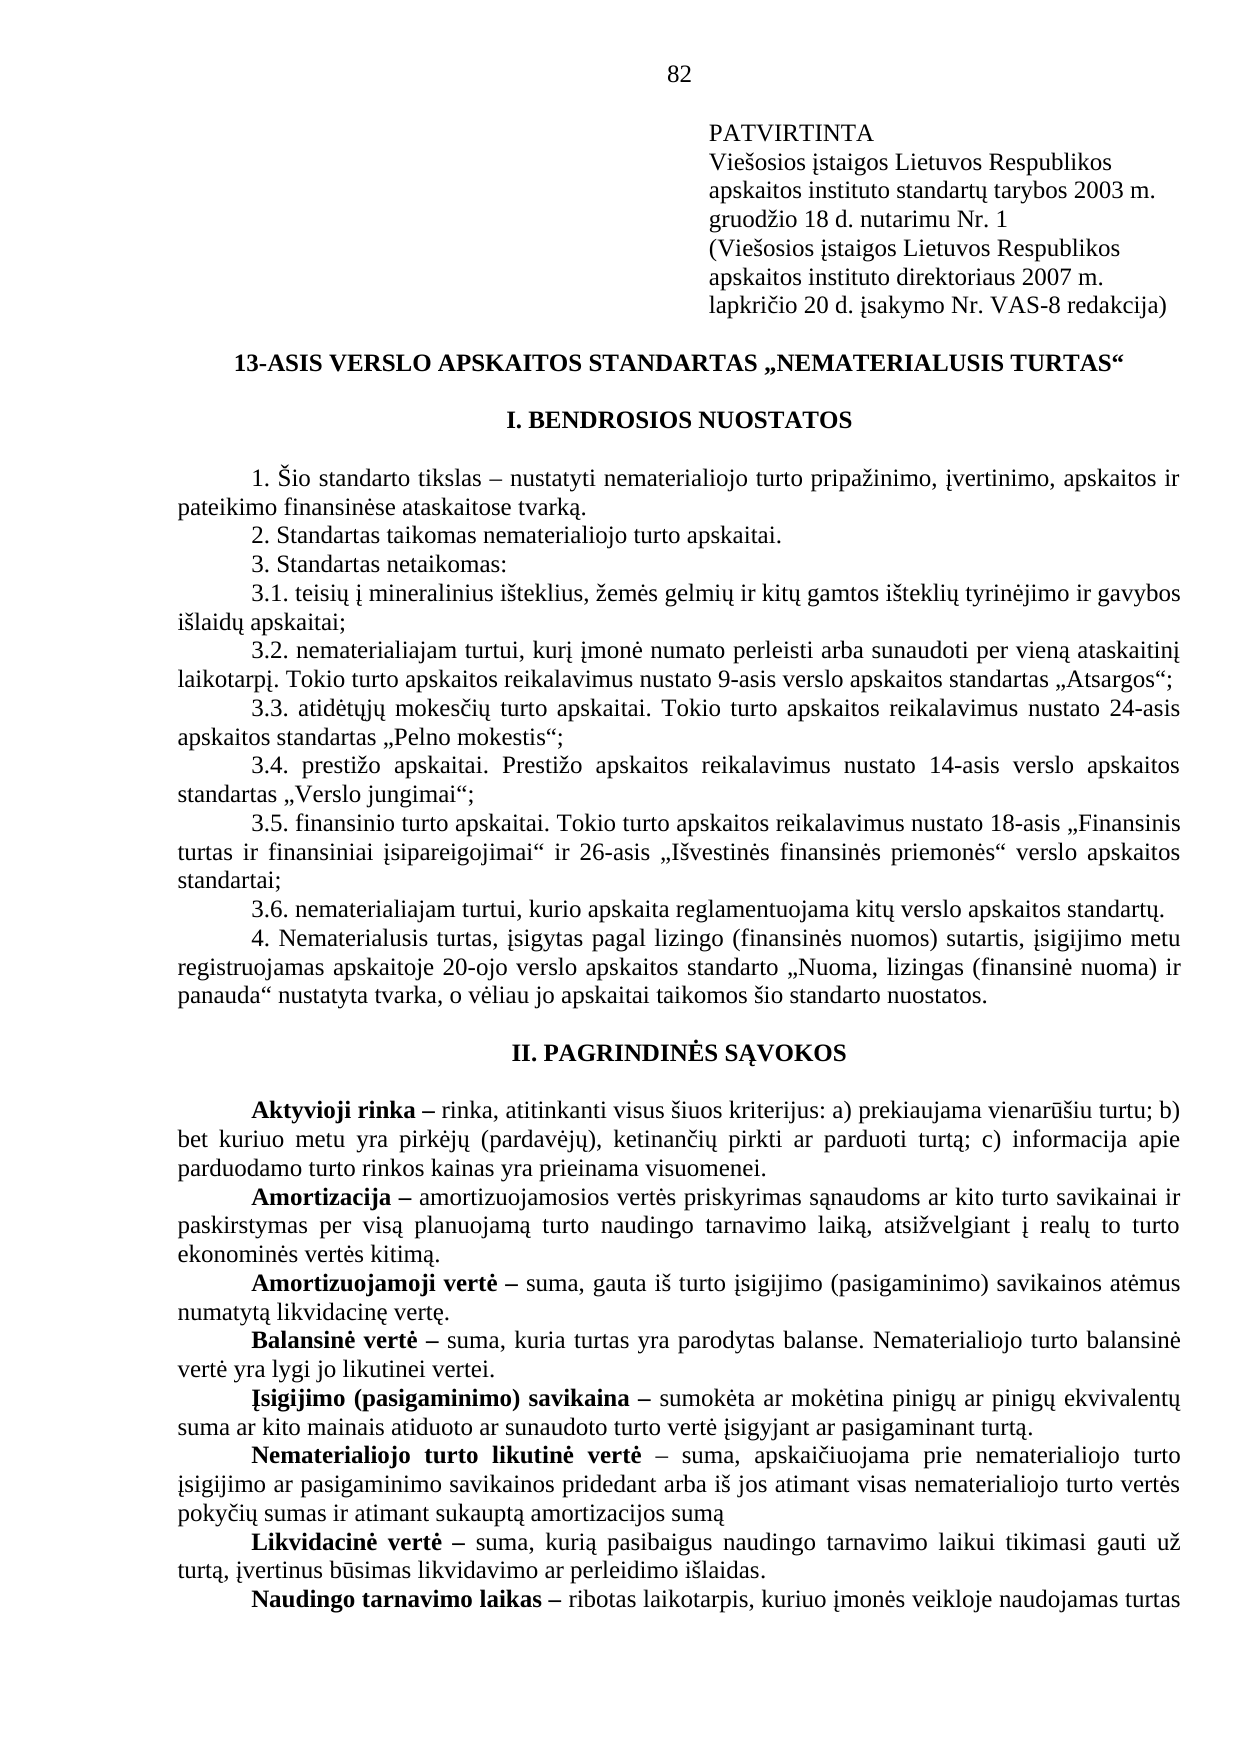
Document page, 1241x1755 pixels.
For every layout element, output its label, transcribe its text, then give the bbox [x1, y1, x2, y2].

text 1. Šio standarto tikslas – nustatyti nematerialiojo turto pripažinimo, įvertinimo, apskaitos ir pateikimo finansinėse ataskaitose tvarką. [177, 463, 1181, 521]
text lapkričio 20 d. įsakymo Nr. VAS-8 redakcija) [177, 291, 1181, 319]
text Naudingo tarnavimo laikas – ribotas laikotarpis, kuriuo įmonės veikloje naudojamas turtas [177, 1584, 1181, 1613]
text 3. Standartas netaikomas: [177, 549, 1181, 578]
text apskaitos instituto standartų tarybos 2003 m. [177, 176, 1181, 204]
text 2. Standartas taikomas nematerialiojo turto apskaitai. [177, 521, 1181, 549]
text 3.4. prestižo apskaitai. Prestižo apskaitos reikalavimus nustato 14-asis verslo apskaitos standartas „Verslo jungimai“; [177, 751, 1181, 808]
text I. BENDROSIOS NUOSTATOS [177, 406, 1181, 434]
text Viešosios įstaigos Lietuvos Respublikos [177, 147, 1181, 176]
text 3.5. finansinio turto apskaitai. Tokio turto apskaitos reikalavimus nustato 18-asis „Finansinis turtas ir finansiniai įsipareigojimai“ ir 26-asis „Išvestinės finansinės priemonės“ verslo apskaitos standartai; [177, 808, 1181, 894]
text PATVIRTINTA [709, 118, 1181, 147]
text Įsigijimo (pasigaminimo) savikaina – sumokėta ar mokėtina pinigų ar pinigų ekvivalentų suma ar kito mainais atiduoto ar sunaudoto turto vertė įsigyjant ar pasigaminant turtą. [177, 1383, 1181, 1441]
text Aktyvioji rinka – rinka, atitinkanti visus šiuos kriterijus: a) prekiaujama vienarūšiu turtu; b) bet kuriuo metu yra pirkėjų (pardavėjų), ketinančių pirkti ar parduoti turtą; c) informacija apie parduodamo turto rinkos kainas yra prieinama visuomenei. [177, 1096, 1181, 1182]
text 3.3. atidėtųjų mokesčių turto apskaitai. Tokio turto apskaitos reikalavimus nustato 24-asis apskaitos standartas „Pelno mokestis“; [177, 693, 1181, 751]
text Amortizacija – amortizuojamosios vertės priskyrimas sąnaudoms ar kito turto savikainai ir paskirstymas per visą planuojamą turto naudingo tarnavimo laiką, atsižvelgiant į realų to turto ekonominės vertės kitimą. [177, 1182, 1181, 1268]
text 4. Nematerialusis turtas, įsigytas pagal lizingo (finansinės nuomos) sutartis, įsigijimo metu registruojamas apskaitoje 20-ojo verslo apskaitos standarto „Nuoma, lizingas (finansinė nuoma) ir panauda“ nustatyta tvarka, o vėliau jo apskaitai taikomos šio standarto nuostatos. [177, 923, 1181, 1009]
text apskaitos instituto direktoriaus 2007 m. [177, 262, 1181, 291]
text 3.6. nematerialiajam turtui, kurio apskaita reglamentuojama kitų verslo apskaitos standartų. [177, 894, 1181, 923]
text Balansinė vertė – suma, kuria turtas yra parodytas balanse. Nematerialiojo turto balansinė vertė yra lygi jo likutinei vertei. [177, 1326, 1181, 1383]
text Amortizuojamoji vertė – suma, gauta iš turto įsigijimo (pasigaminimo) savikainos atėmus numatytą likvidacinę vertę. [177, 1268, 1181, 1326]
text Likvidacinė vertė – suma, kurią pasibaigus naudingo tarnavimo laikui tikimasi gauti už turtą, įvertinus būsimas likvidavimo ar perleidimo išlaidas. [177, 1527, 1181, 1584]
text II. PAGRINDINĖS SĄVOKOS [177, 1038, 1181, 1067]
text gruodžio 18 d. nutarimu Nr. 1 [177, 204, 1181, 233]
text 3.1. teisių į mineralinius išteklius, žemės gelmių ir kitų gamtos išteklių tyrinėjimo ir gavybos išlaidų apskaitai; [177, 578, 1181, 636]
text Nematerialiojo turto likutinė vertė – suma, apskaičiuojama prie nematerialiojo turto įsigijimo ar pasigaminimo savikainos pridedant arba iš jos atimant visas nematerialiojo turto vertės pokyčių sumas ir atimant sukauptą amortizacijos sumą [177, 1441, 1181, 1527]
text 3.2. nematerialiajam turtui, kurį įmonė numato perleisti arba sunaudoti per vieną ataskaitinį laikotarpį. Tokio turto apskaitos reikalavimus nustato 9-asis verslo apskaitos standartas „Atsargos“; [177, 636, 1181, 693]
text (Viešosios įstaigos Lietuvos Respublikos [177, 233, 1181, 262]
text 13-ASIS VERSLO APSKAITOS STANDARTAS „NEMATERIALUSIS TURTAS“ [177, 348, 1181, 377]
